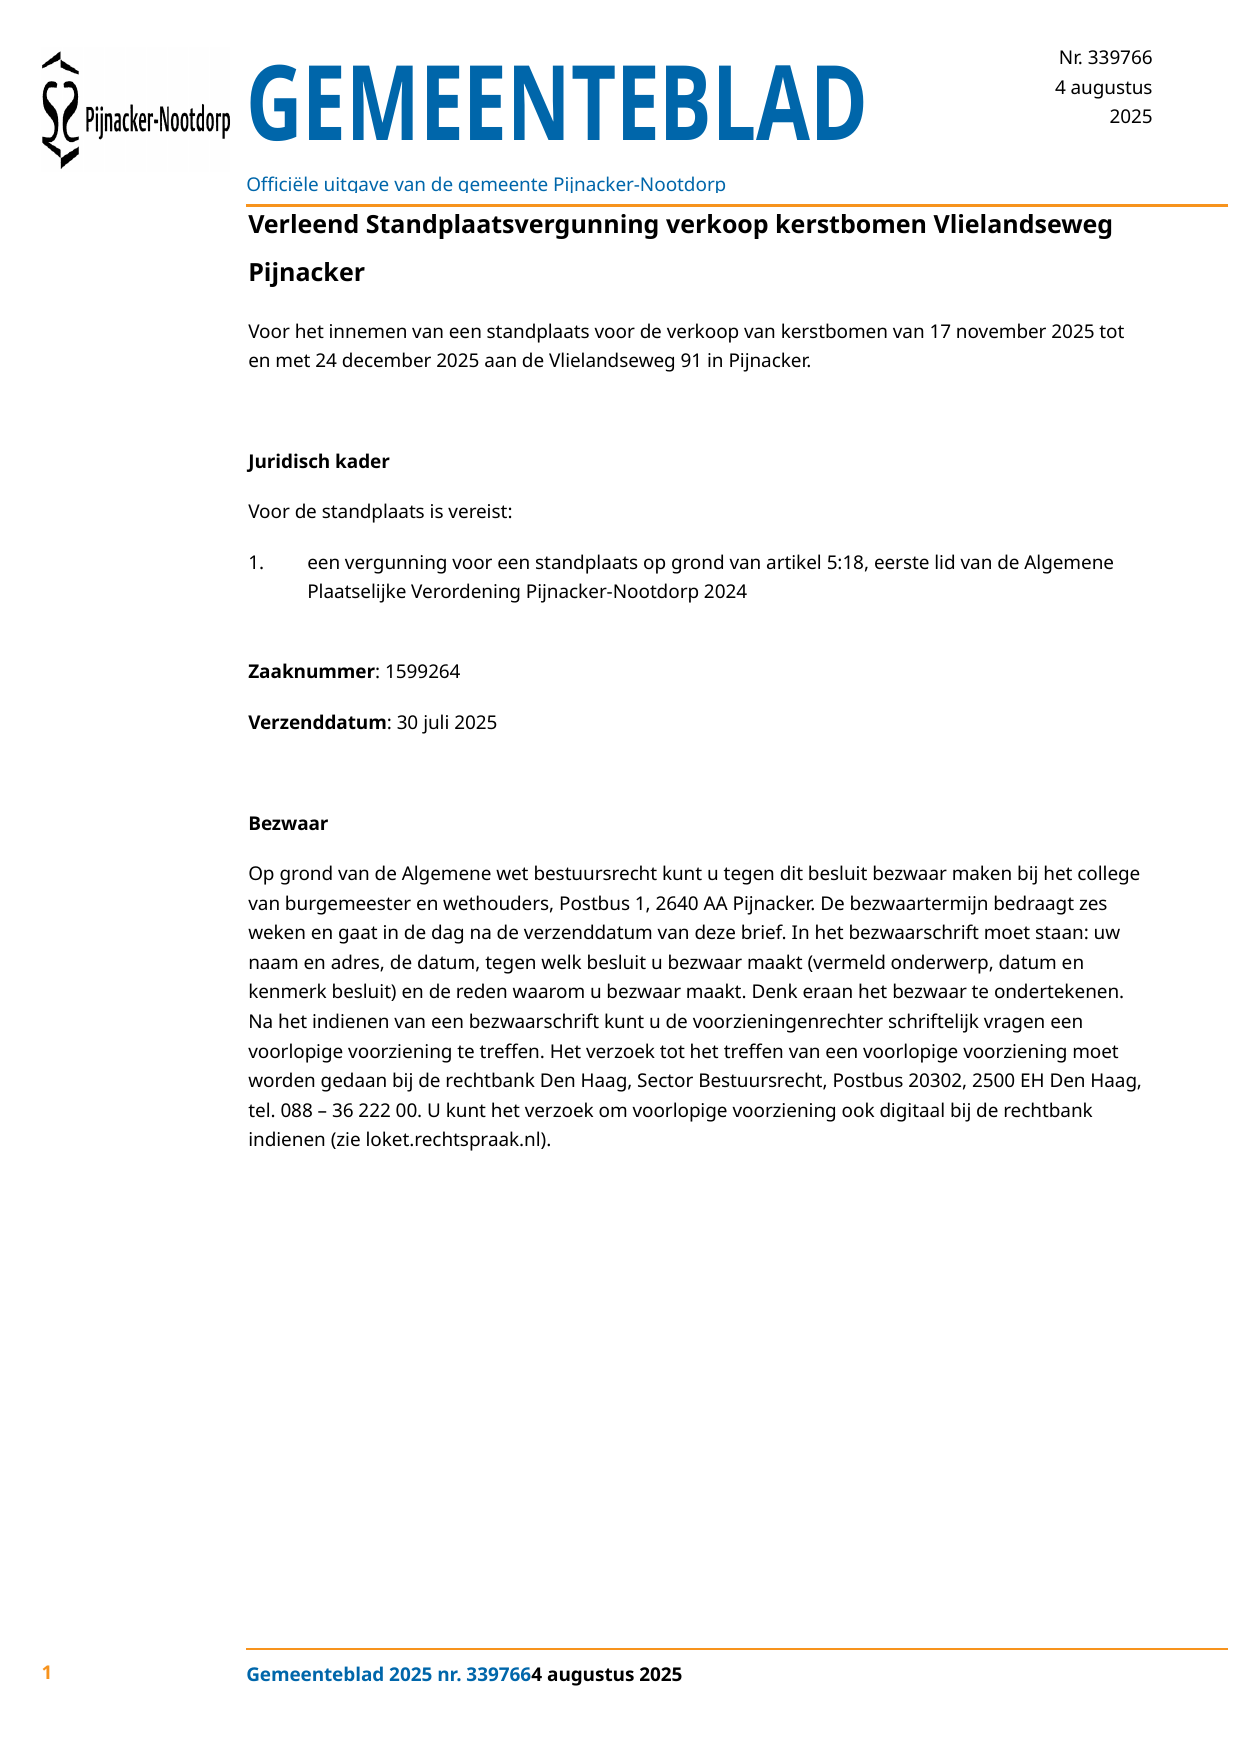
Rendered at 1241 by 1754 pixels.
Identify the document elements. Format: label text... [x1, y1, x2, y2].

text Voor de standplaats is vereist: [248, 499, 1152, 524]
text Op grond van de Algemene wet bestuursrecht kunt u tegen dit besluit bezwaar maken bij het college van burgemeester en wethouders, Postbus 1, 2640 AA Pijnacker. De bezwaartermijn bedraagt zes weken en gaat in de dag na de verzenddatum van deze brief. In het bezwaarschrift moet staan: uw naam en adres, de datum, tegen welk besluit u bezwaar maakt (vermeld onderwerp, datum en kenmerk besluit) en de reden waarom u bezwaar maakt. Denk eraan het bezwaar te ondertekenen. Na het indienen van een bezwaarschrift kunt u de voorzieningenrechter schriftelijk vragen een voorlopige voorziening te treffen. Het verzoek tot het treffen van een voorlopige voorziening moet worden gedaan bij de rechtbank Den Haag, Sector Bestuursrecht, Postbus 20302, 2500 EH Den Haag, tel. 088 – 36 222 00. U kunt het verzoek om voorlopige voorziening ook digitaal bij de rechtbank indienen (zie loket.rechtspraak.nl). [248, 860, 1152, 1152]
text Juridisch kader [248, 448, 1152, 474]
picture [41, 47, 231, 172]
text Verleend Standplaatsvergunning verkoop kerstbomen Vlielandseweg Pijnacker [248, 207, 1152, 288]
text Zaaknummer: 1599264 [248, 659, 1152, 684]
text Voor het innemen van een standplaats voor de verkoop van kerstbomen van 17 november 2025 tot en met 24 december 2025 aan de Vlielandseweg 91 in Pijnacker. [248, 318, 1152, 373]
list een vergunning voor een standplaats op grond van artikel 5:18, eerste lid van de Algemene Plaatselijke Verordening Pijnacker-Nootdorp 2024 [248, 549, 1152, 604]
text Bezwaar [248, 810, 1152, 836]
text Verzenddatum: 30 juli 2025 [248, 709, 1152, 735]
